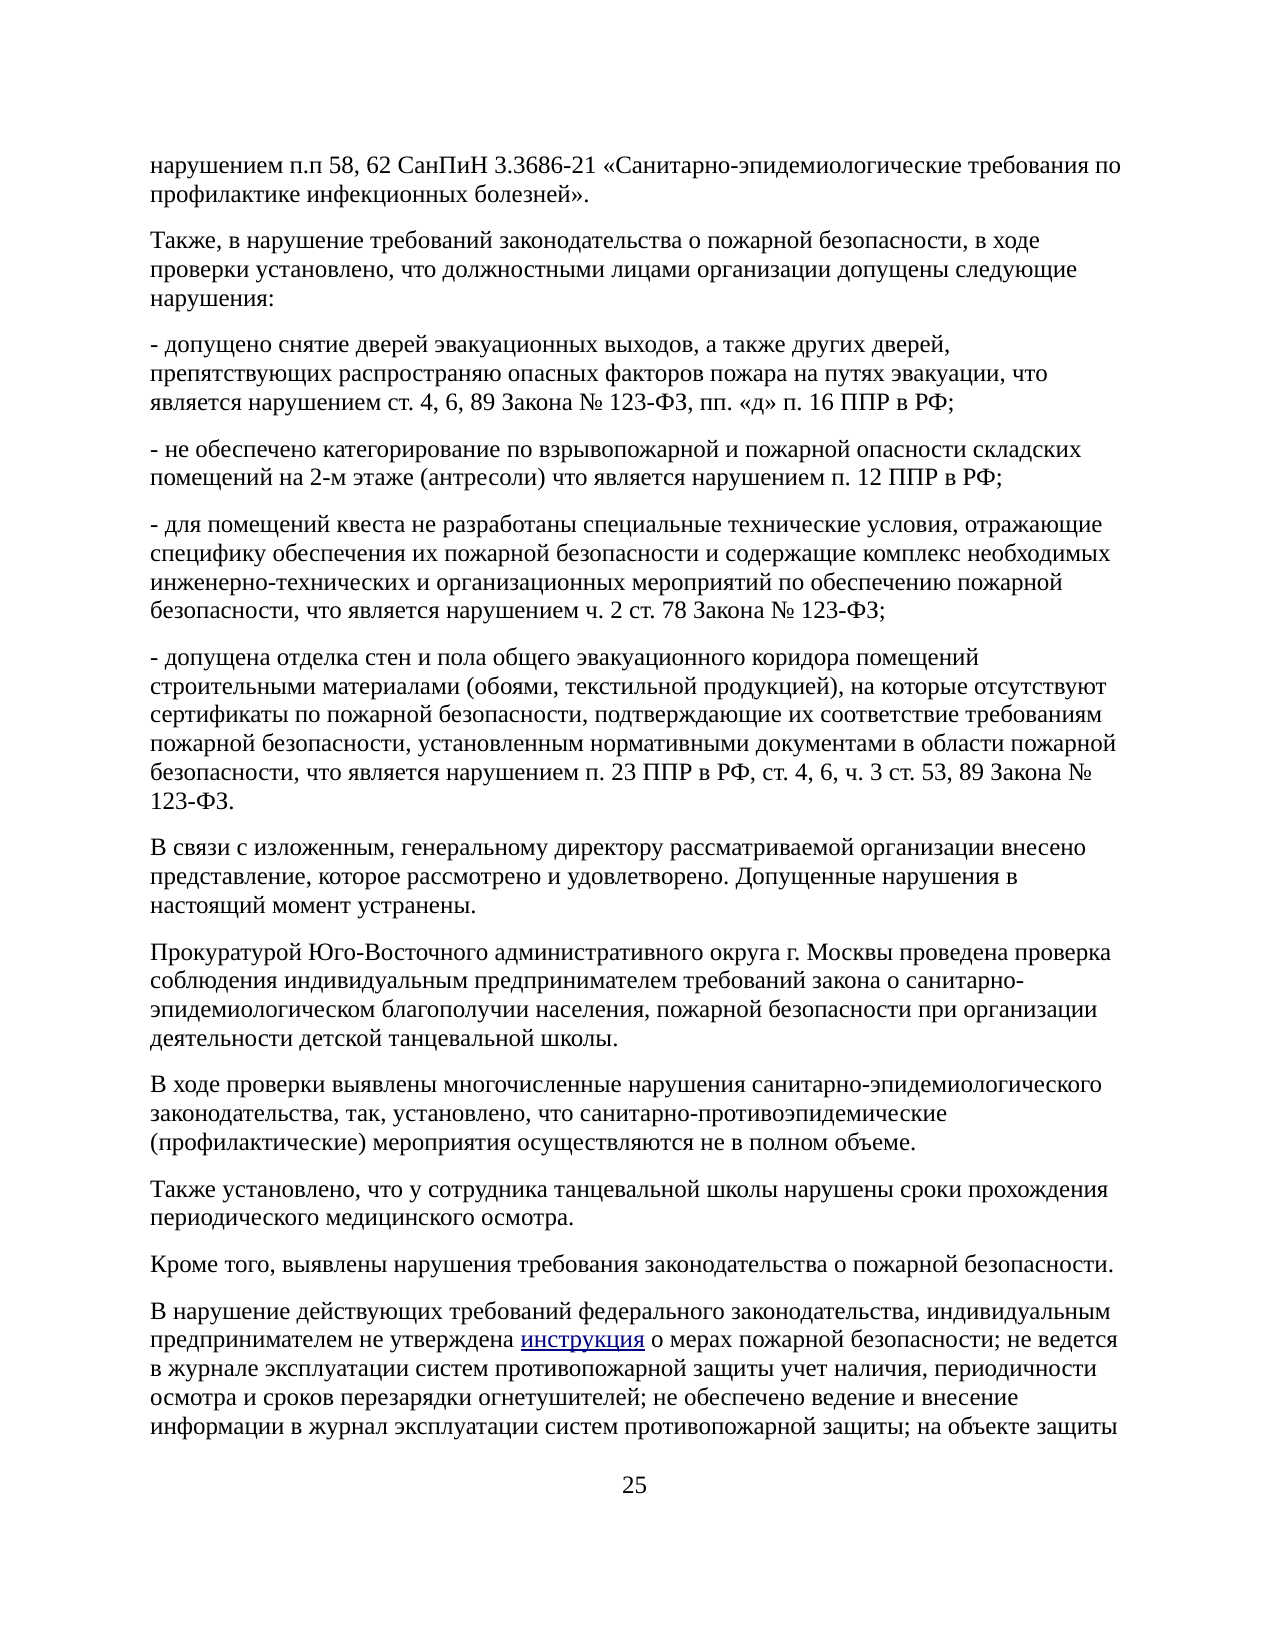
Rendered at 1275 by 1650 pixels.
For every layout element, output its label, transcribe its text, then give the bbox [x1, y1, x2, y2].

text Также, в нарушение требований законодательства о пожарной безопасности, в ходе проверки установлено, что должностными лицами организации допущены следующие нарушения: [150, 225, 1125, 312]
text нарушением п.п 58, 62 СанПиН 3.3686-21 «Санитарно-эпидемиологические требования по профилактике инфекционных болезней». [150, 150, 1125, 207]
text В нарушение действующих требований федерального законодательства, индивидуальным предпринимателем не утверждена инструкция о мерах пожарной безопасности; не ведется в журнале эксплуатации систем противопожарной защиты учет наличия, периодичности осмотра и сроков перезарядки огнетушителей; не обеспечено ведение и внесение информации в журнал эксплуатации систем противопожарной защиты; на объекте защиты [150, 1296, 1125, 1439]
text Прокуратурой Юго-Восточного административного округа г. Москвы проведена проверка соблюдения индивидуальным предпринимателем требований закона о санитарно-эпидемиологическом благополучии населения, пожарной безопасности при организации деятельности детской танцевальной школы. [150, 937, 1125, 1052]
text - допущена отделка стен и пола общего эвакуационного коридора помещений строительными материалами (обоями, текстильной продукцией), на которые отсутствуют сертификаты по пожарной безопасности, подтверждающие их соответствие требованиям пожарной безопасности, установленным нормативными документами в области пожарной безопасности, что является нарушением п. 23 ППР в РФ, ст. 4, 6, ч. 3 ст. 53, 89 Закона № 123-ФЗ. [150, 642, 1125, 814]
text Кроме того, выявлены нарушения требования законодательства о пожарной безопасности. [150, 1249, 1125, 1278]
text - допущено снятие дверей эвакуационных выходов, а также других дверей, препятствующих распространяю опасных факторов пожара на путях эвакуации, что является нарушением ст. 4, 6, 89 Закона № 123-ФЗ, пп. «д» п. 16 ППР в РФ; [150, 329, 1125, 416]
text Также установлено, что у сотрудника танцевальной школы нарушены сроки прохождения периодического медицинского осмотра. [150, 1174, 1125, 1231]
text В ходе проверки выявлены многочисленные нарушения санитарно-эпидемиологического законодательства, так, установлено, что санитарно-противоэпидемические (профилактические) мероприятия осуществляются не в полном объеме. [150, 1069, 1125, 1156]
text - для помещений квеста не разработаны специальные технические условия, отражающие специфику обеспечения их пожарной безопасности и содержащие комплекс необходимых инженерно-технических и организационных мероприятий по обеспечению пожарной безопасности, что является нарушением ч. 2 ст. 78 Закона № 123-ФЗ; [150, 509, 1125, 624]
text В связи с изложенным, генеральному директору рассматриваемой организации внесено представление, которое рассмотрено и удовлетворено. Допущенные нарушения в настоящий момент устранены. [150, 832, 1125, 919]
text - не обеспечено категорирование по взрывопожарной и пожарной опасности складских помещений на 2-м этаже (антресоли) что является нарушением п. 12 ППР в РФ; [150, 434, 1125, 491]
